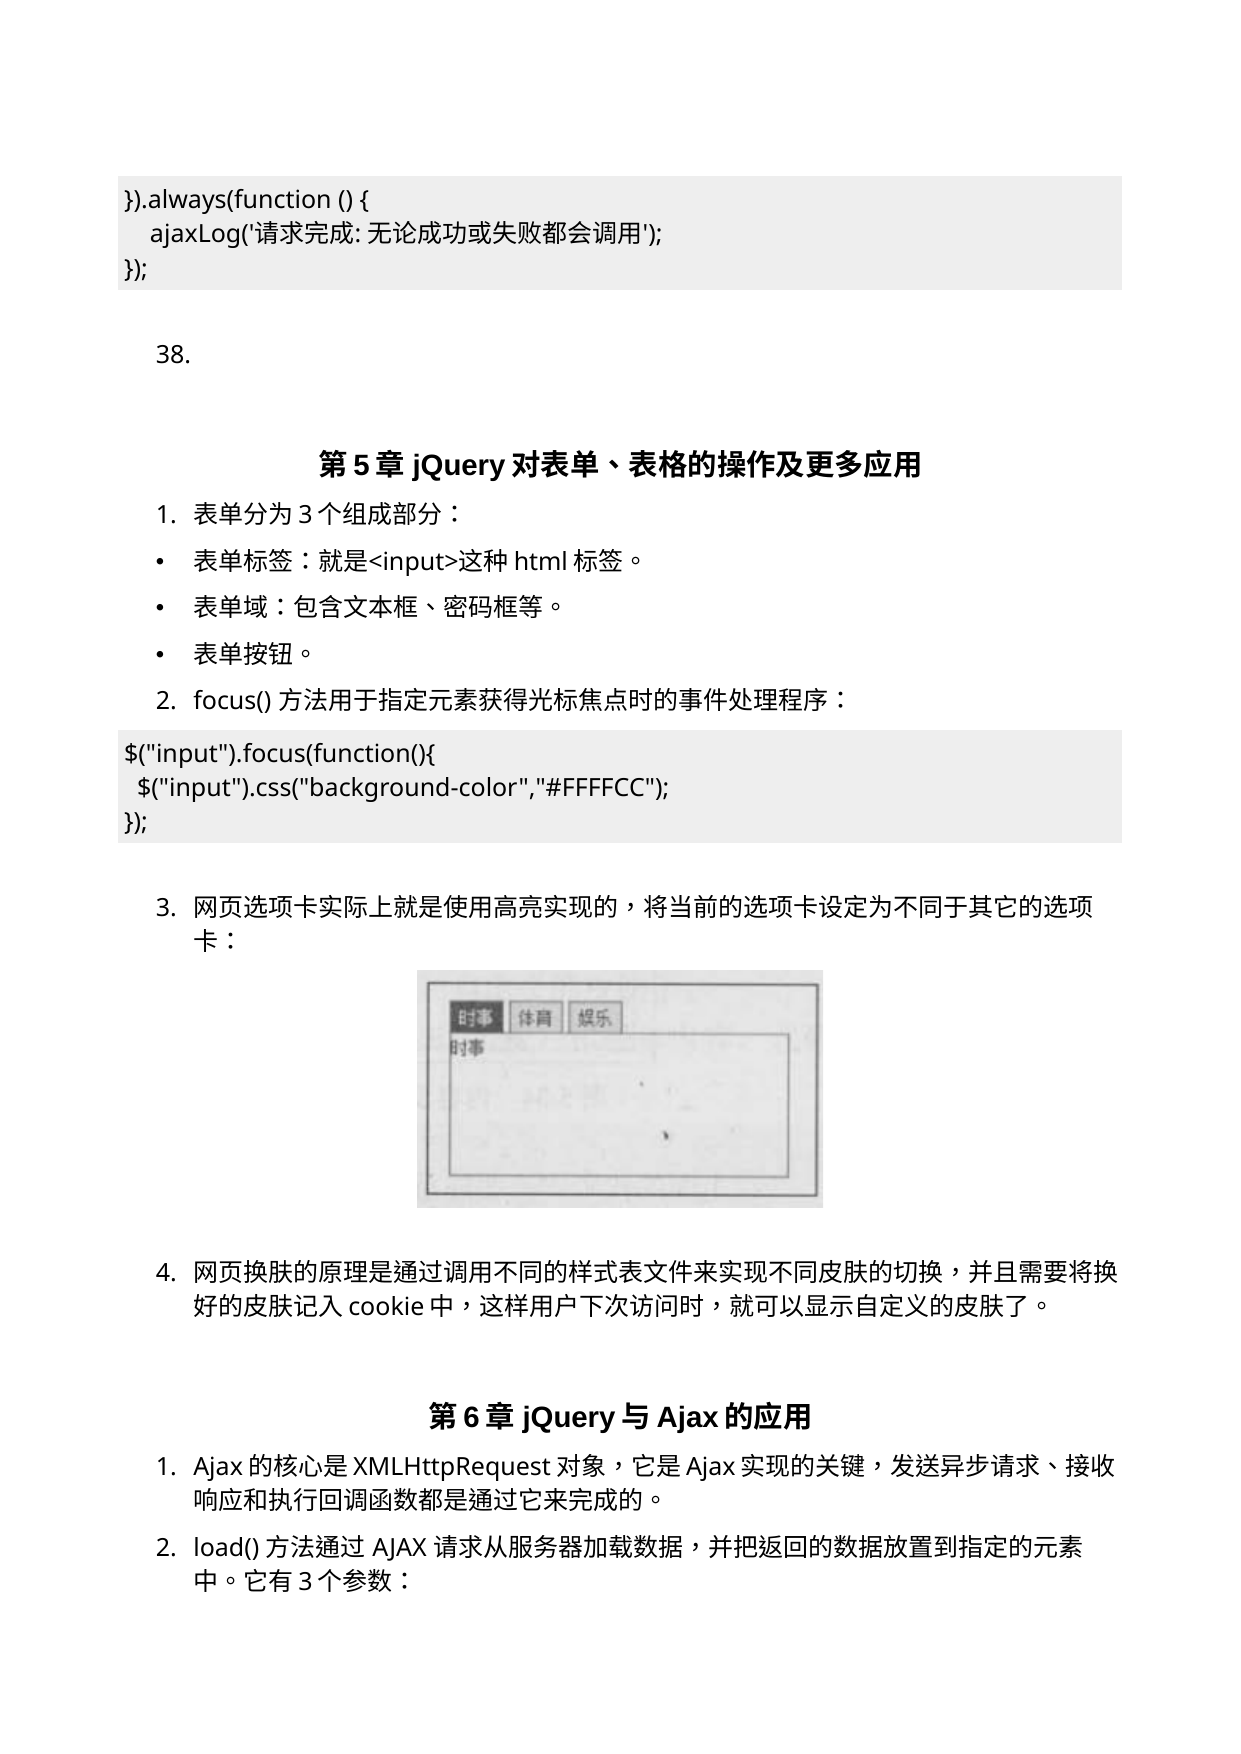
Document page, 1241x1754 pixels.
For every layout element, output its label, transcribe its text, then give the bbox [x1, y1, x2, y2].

table_header }).always(function () { ajaxLog('请求完成: 无论成功或失败都会调用'); }); [118, 176, 1122, 290]
subtitle 第5章 jQuery对表单、表格的操作及更多应用 [118, 444, 1122, 484]
list 表单标签：就是<input>这种html标签。 [156, 543, 1122, 577]
picture [417, 970, 824, 1208]
list Ajax的核心是XMLHttpRequest对象，它是Ajax实现的关键，发送异步请求、接收响应和执行回调函数都是通过它来完成的。 [156, 1449, 1122, 1517]
list 表单域：包含文本框、密码框等。 [156, 590, 1122, 624]
list 网页选项卡实际上就是使用高亮实现的，将当前的选项卡设定为不同于其它的选项卡： [156, 890, 1122, 958]
list 表单分为3个组成部分： [156, 497, 1122, 531]
list 网页换肤的原理是通过调用不同的样式表文件来实现不同皮肤的切换，并且需要将换好的皮肤记入cookie中，这样用户下次访问时，就可以显示自定义的皮肤了。 [156, 1254, 1122, 1323]
table_header $("input").focus(function(){ $("input").css("background-color","#FFFFCC"); }); [118, 730, 1122, 843]
list load() 方法通过 AJAX 请求从服务器加载数据，并把返回的数据放置到指定的元素中。它有3个参数： [156, 1529, 1122, 1597]
list focus() 方法用于指定元素获得光标焦点时的事件处理程序： [156, 683, 1122, 717]
subtitle 第6章 jQuery与Ajax的应用 [118, 1396, 1122, 1436]
list 表单按钮。 [156, 636, 1122, 671]
